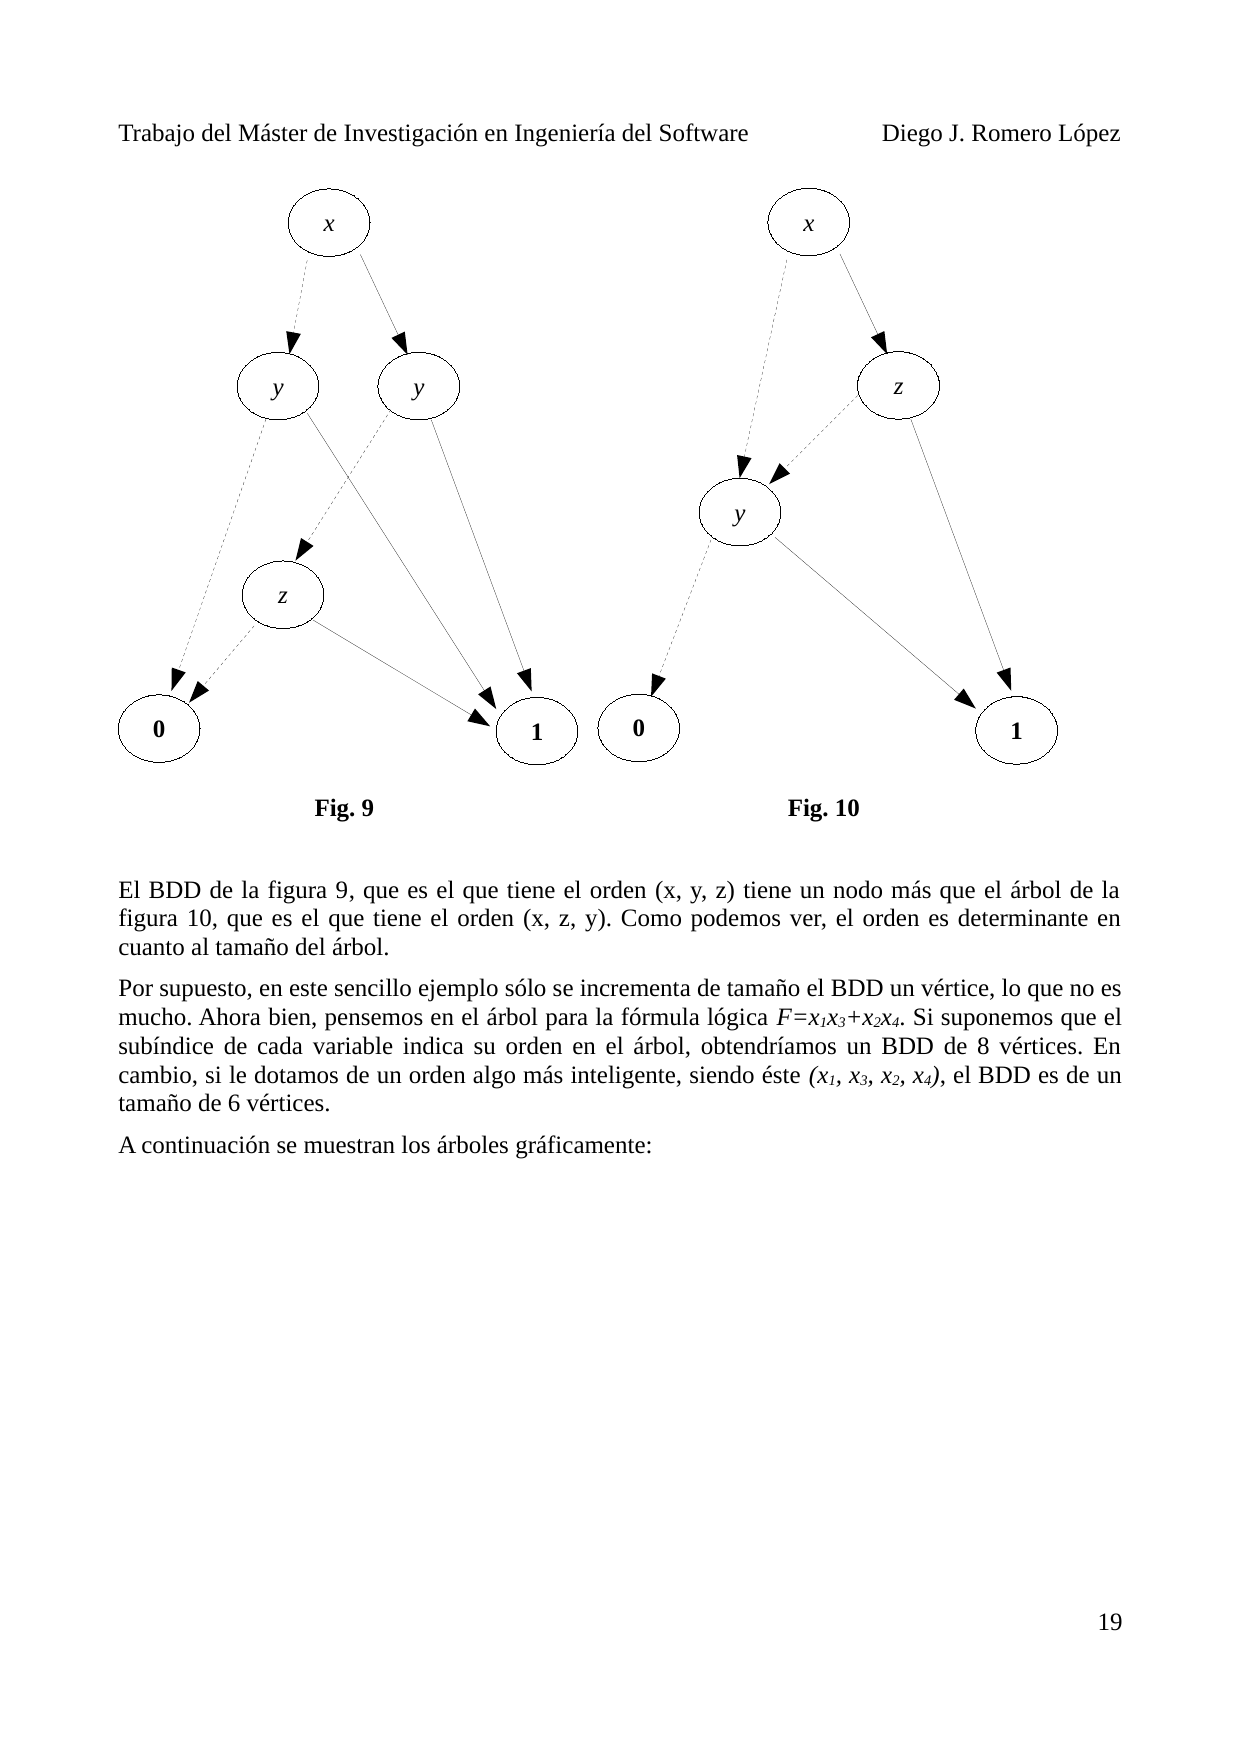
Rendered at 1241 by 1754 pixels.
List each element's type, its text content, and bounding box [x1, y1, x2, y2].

text A continuación se muestran los árboles gráficamente: [118, 1130, 1122, 1158]
text Por supuesto, en este sencillo ejemplo sólo se incrementa de tamaño el BDD un vértice, lo que no es mucho. Ahora bien, pensemos en el árbol para la fórmula lógica F=x1x3+x2x4. Si suponemos que el subíndice de cada variable indica su orden en el árbol, obtendríamos un BDD de 8 vértices. En cambio, si le dotamos de un orden algo más inteligente, siendo éste (x1, x3, x2, x4), el BDD es de un tamaño de 6 vértices. [118, 973, 1122, 1117]
text El BDD de la figura 9, que es el que tiene el orden (x, y, z) tiene un nodo más que el árbol de la figura 10, que es el que tiene el orden (x, z, y). Como podemos ver, el orden es determinante en cuanto al tamaño del árbol. [118, 875, 1122, 961]
